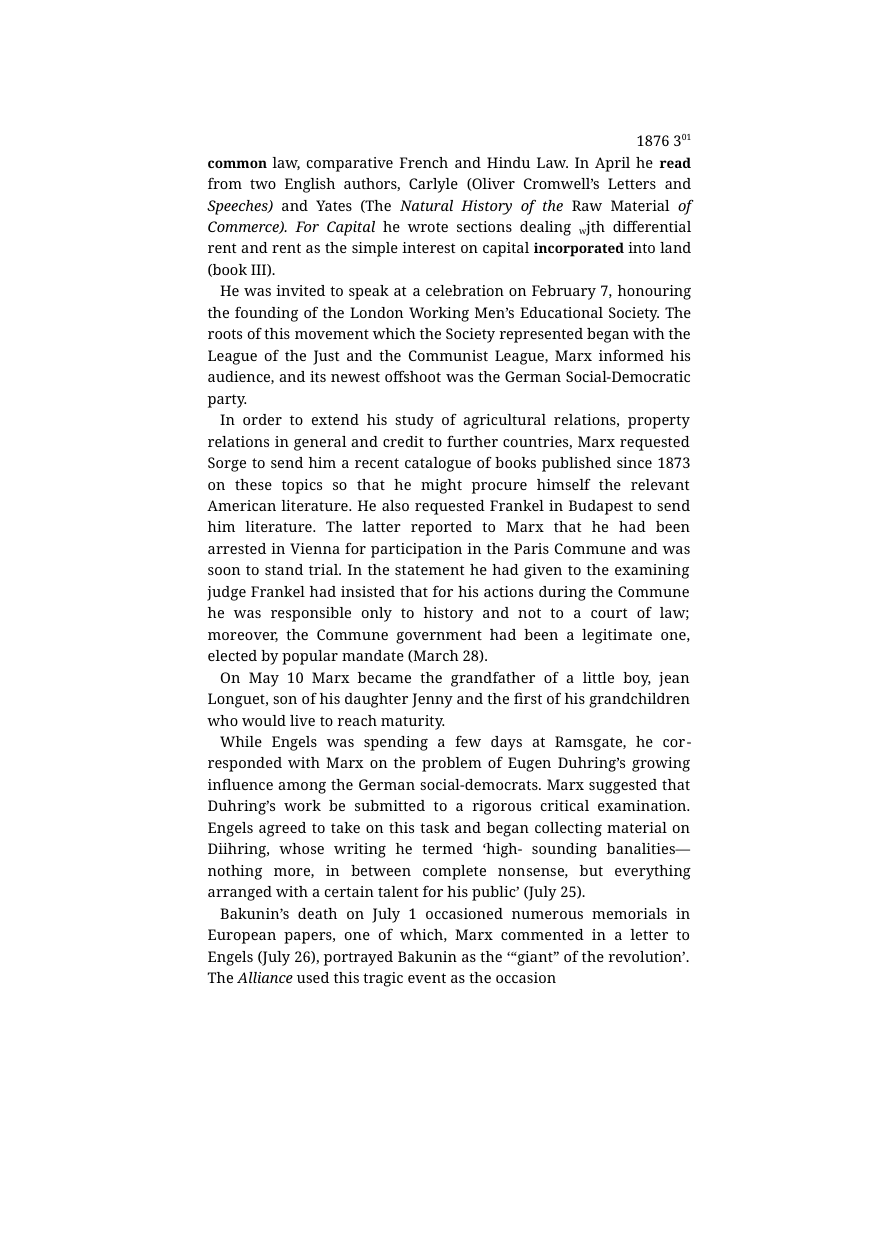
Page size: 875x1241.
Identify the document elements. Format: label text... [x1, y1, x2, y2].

text He was invited to speak at a celebration on February 7, honouring the founding of the London Working Men’s Educa­tional Society. The roots of this movement which the Society represented began with the League of the Just and the Communist League, Marx informed his audience, and its newest offshoot was the German Social-Democratic party. [207, 280, 691, 408]
text In order to extend his study of agricultural relations, property relations in general and credit to further countries, Marx requested Sorge to send him a recent catalogue of books published since 1873 on these topics so that he might procure himself the relevant American literature. He also requested Frankel in Budapest to send him literature. The latter reported to Marx that he had been arrested in Vienna for participation in the Paris Commune and was soon to stand trial. In the statement he had given to the examining judge Frankel had insisted that for his actions during the Commune he was responsible only to history and not to a court of law; moreover, the Commune government had been a legitimate one, elected by popular mandate (March 28). [207, 408, 691, 666]
text On May 10 Marx became the grandfather of a little boy, jean Longuet, son of his daughter Jenny and the first of his grandchildren who would live to reach maturity. [207, 666, 691, 730]
text common law, comparative French and Hindu Law. In April he read from two English authors, Carlyle (Oliver Cromwell’s Letters and Speeches) and Yates (The Natural History of the Raw Material of Commerce). For Capital he wrote sections dealing wjth differential rent and rent as the simple interest on capital incorporated into land (book III). [207, 151, 691, 280]
text 1876 301 [205, 129, 691, 151]
text Bakunin’s death on July 1 occasioned numerous memorials in European papers, one of which, Marx commented in a letter to Engels (July 26), portrayed Bakunin as the ‘“giant” of the revolution’. The Alliance used this tragic event as the occasion [207, 902, 691, 988]
text While Engels was spending a few days at Ramsgate, he cor­responded with Marx on the problem of Eugen Duhring’s growing influence among the German social-democrats. Marx suggested that Duhring’s work be submitted to a rigorous critical examination. Engels agreed to take on this task and began collecting material on Diihring, whose writing he termed ‘high- sounding banalities—nothing more, in between complete non­sense, but everything arranged with a certain talent for his public’ (July 25). [207, 730, 691, 902]
